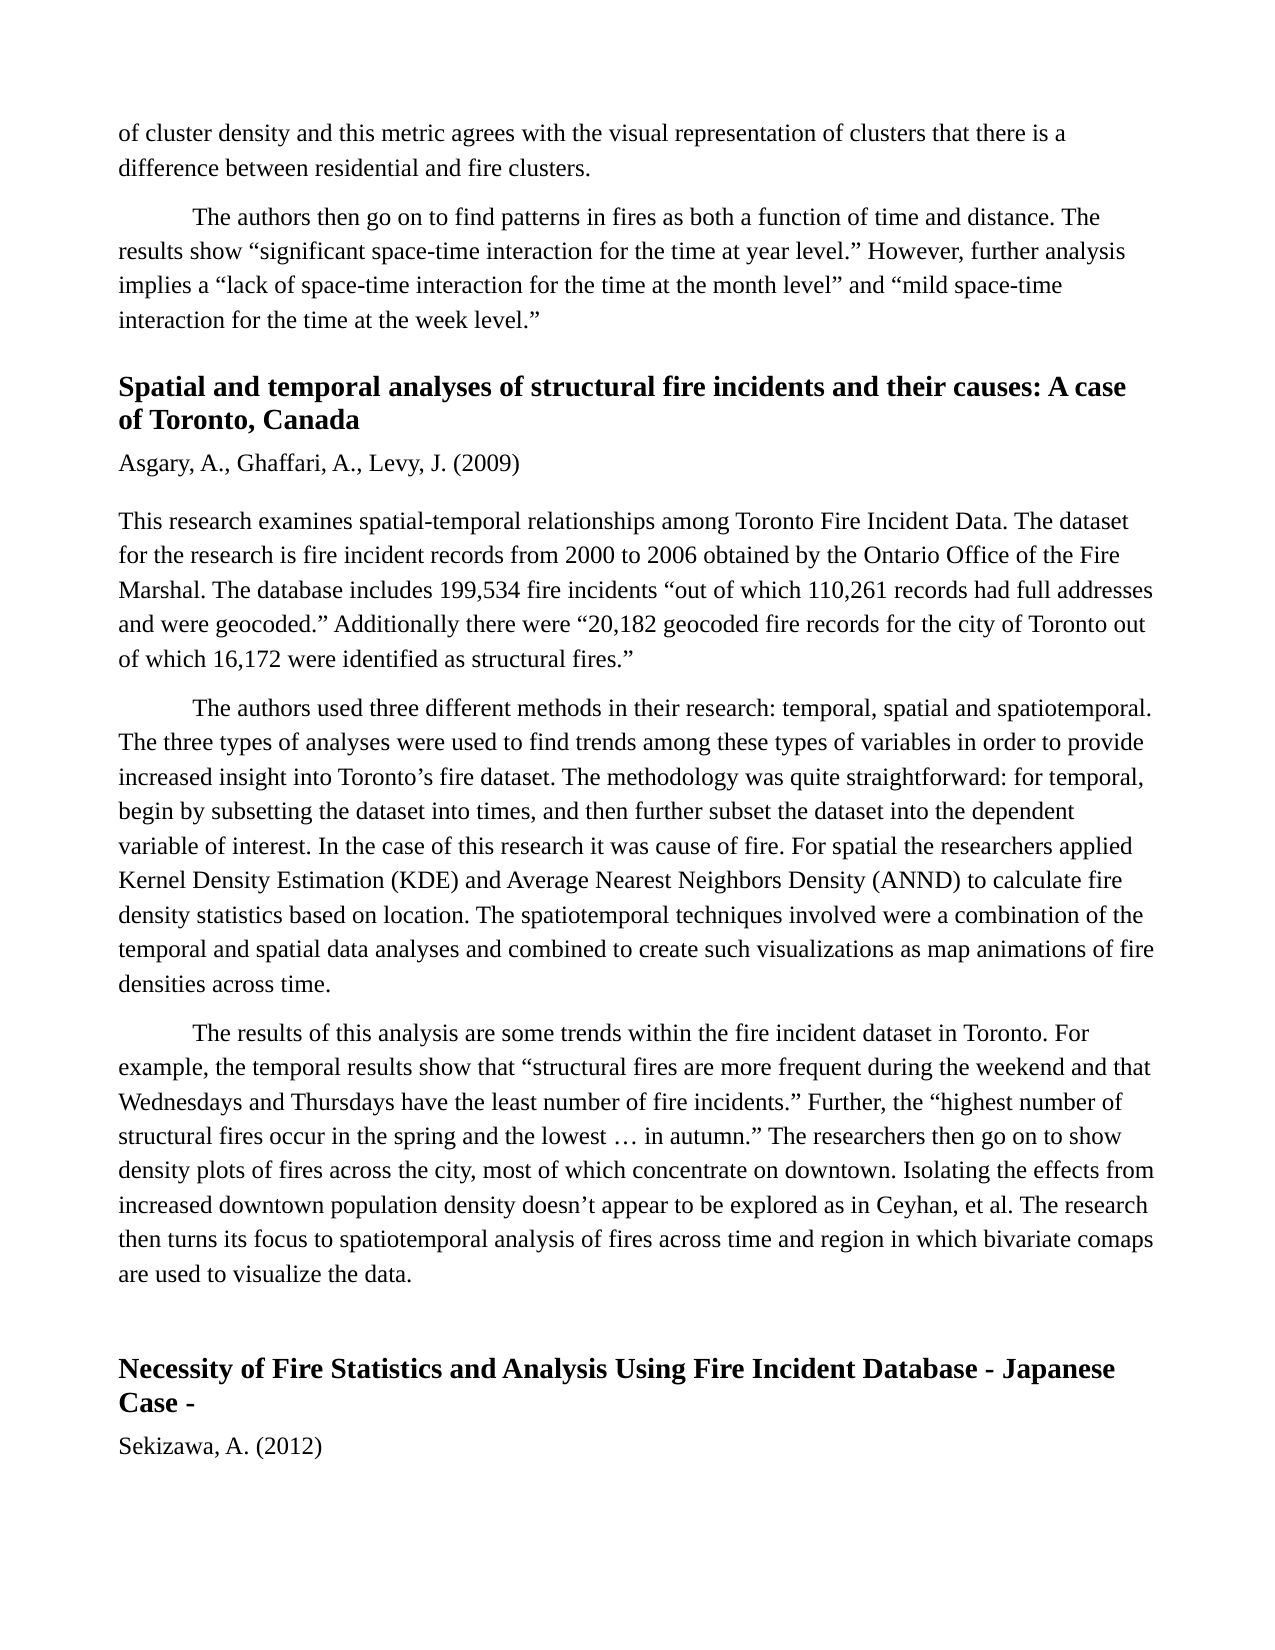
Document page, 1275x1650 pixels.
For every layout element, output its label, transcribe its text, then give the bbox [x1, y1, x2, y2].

text The authors used three different methods in their research: temporal, spatial and spatiotemporal. The three types of analyses were used to find trends among these types of variables in order to provide increased insight into Toronto’s fire dataset. The methodology was quite straightforward: for temporal, begin by subsetting the dataset into times, and then further subset the dataset into the dependent variable of interest. In the case of this research it was cause of fire. For spatial the researchers applied Kernel Density Estimation (KDE) and Average Nearest Neighbors Density (ANND) to calculate fire density statistics based on location. The spatiotemporal techniques involved were a combination of the temporal and spatial data analyses and combined to create such visualizations as map animations of fire densities across time. [118, 693, 1157, 997]
subtitle Spatial and temporal analyses of structural fire incidents and their causes: A case of Toronto, Canada [118, 369, 1157, 436]
subtitle Necessity of Fire Statistics and Analysis Using Fire Incident Database - Japanese Case - [118, 1351, 1157, 1418]
text The results of this analysis are some trends within the fire incident dataset in Toronto. For example, the temporal results show that “structural fires are more frequent during the weekend and that Wednesdays and Thursdays have the least number of fire incidents.” Further, the “highest number of structural fires occur in the spring and the lowest … in autumn.” The researchers then go on to show density plots of fires across the city, most of which concentrate on downtown. Isolating the effects from increased downtown population density doesn’t appear to be explored as in Ceyhan, et al. The research then turns its focus to spatiotemporal analysis of fires across time and region in which bivariate comaps are used to visualize the data. [118, 1018, 1157, 1288]
text This research examines spatial-temporal relationships among Toronto Fire Incident Data. The dataset for the research is fire incident records from 2000 to 2006 obtained by the Ontario Office of the Fire Marshal. The database includes 199,534 fire incidents “out of which 110,261 records had full addresses and were geocoded.” Additionally there were “20,182 geocoded fire records for the city of Toronto out of which 16,172 were identified as structural fires.” [118, 506, 1157, 672]
text The authors then go on to find patterns in fires as both a function of time and distance. The results show “significant space-time interaction for the time at year level.” However, further analysis implies a “lack of space-time interaction for the time at the month level” and “mild space-time interaction for the time at the week level.” [118, 202, 1157, 334]
text Sekizawa, A. (2012) [118, 1431, 1157, 1460]
text Asgary, A., Ghaffari, A., Levy, J. (2009) [118, 448, 1157, 477]
text of cluster density and this metric agrees with the visual representation of clusters that there is a difference between residential and fire clusters. [118, 118, 1157, 181]
